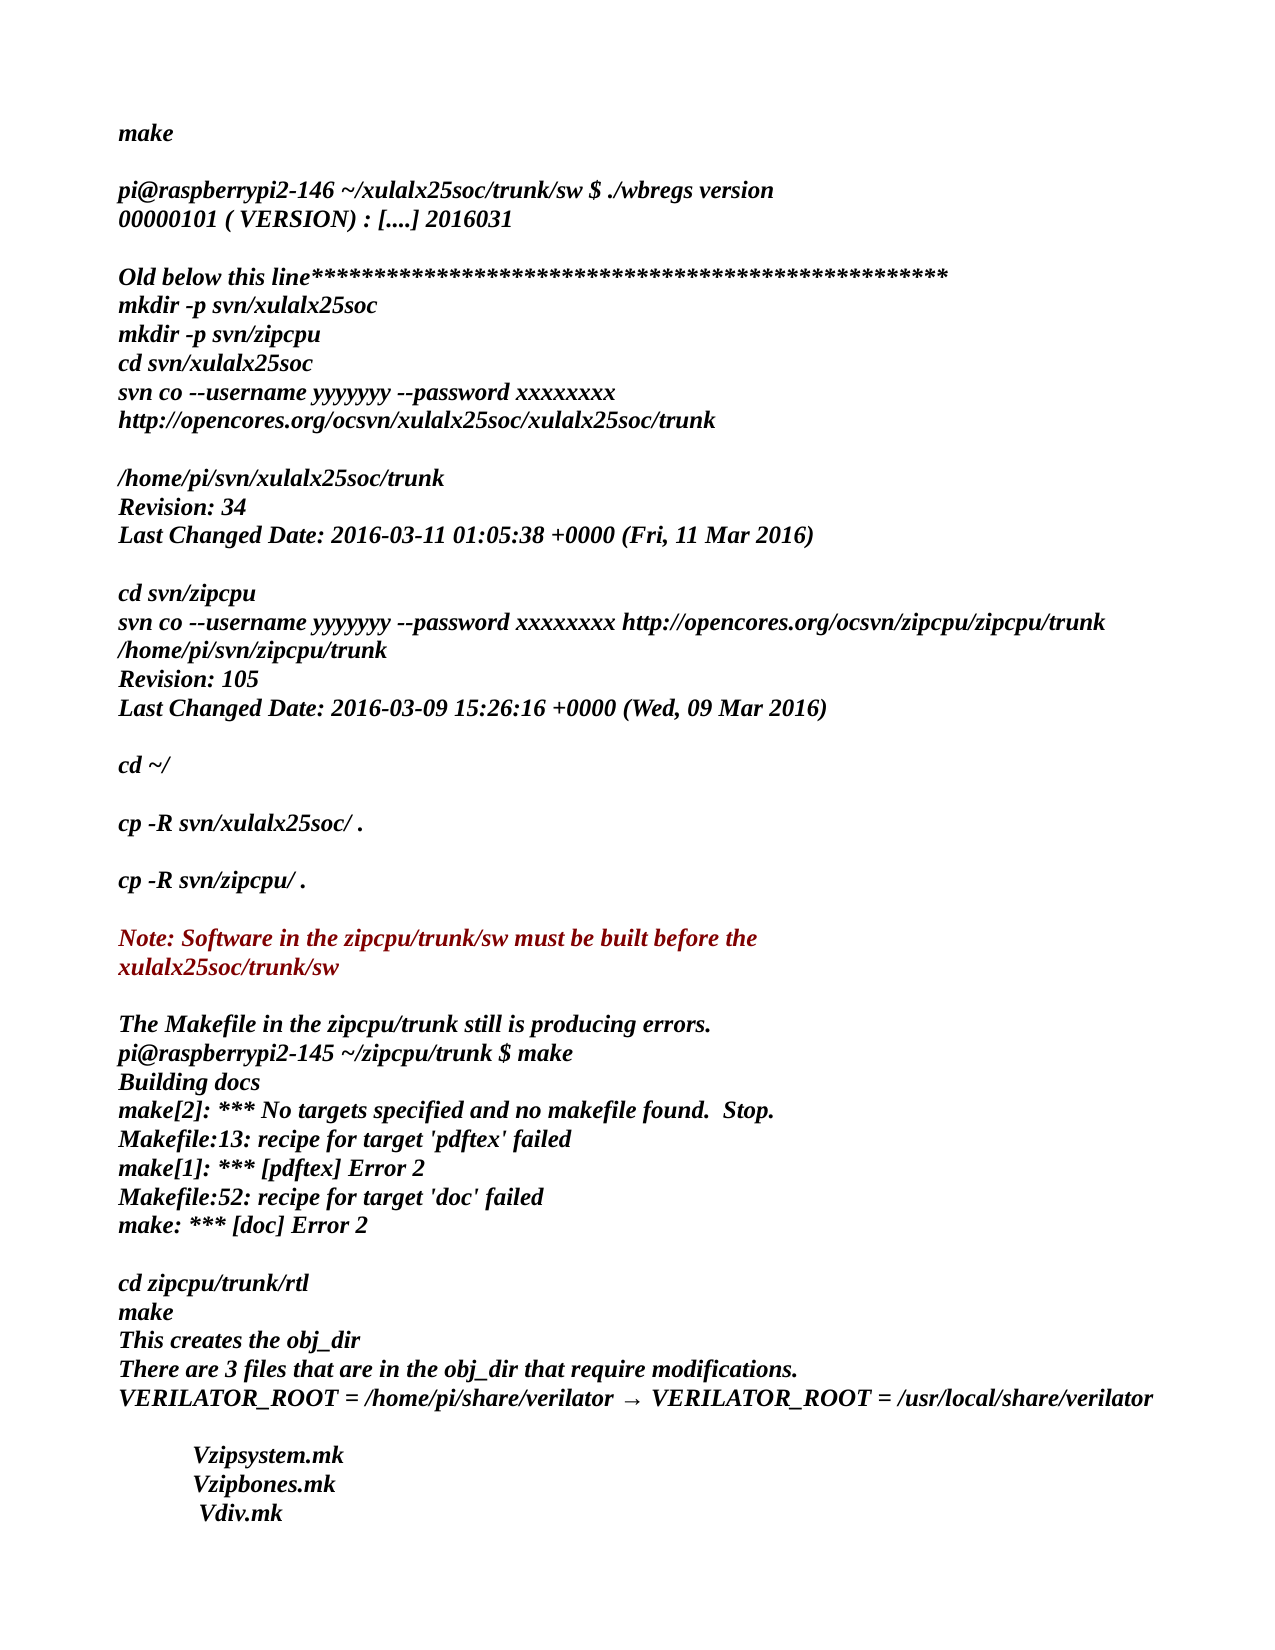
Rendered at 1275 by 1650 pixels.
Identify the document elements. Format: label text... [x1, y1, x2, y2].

text cd ~/ [118, 751, 1157, 779]
text make [118, 1297, 1157, 1326]
text Vzipbones.mk [118, 1469, 1157, 1498]
text xulalx25soc/trunk/sw [118, 952, 1157, 981]
text cd zipcpu/trunk/rtl [118, 1268, 1157, 1297]
text Vzipsystem.mk [118, 1441, 1157, 1469]
text make[2]: *** No targets specified and no makefile found. Stop. [118, 1096, 1157, 1124]
text Makefile:13: recipe for target 'pdftex' failed [118, 1124, 1157, 1153]
text make: *** [doc] Error 2 [118, 1211, 1157, 1239]
text pi@raspberrypi2-146 ~/xulalx25soc/trunk/sw $ ./wbregs version [118, 176, 1157, 204]
text make[1]: *** [pdftex] Error 2 [118, 1153, 1157, 1182]
text /home/pi/svn/xulalx25soc/trunk [118, 463, 1157, 492]
text pi@raspberrypi2-145 ~/zipcpu/trunk $ make [118, 1038, 1157, 1067]
text The Makefile in the zipcpu/trunk still is producing errors. [118, 1009, 1157, 1038]
text Makefile:52: recipe for target 'doc' failed [118, 1182, 1157, 1211]
text Revision: 34 [118, 492, 1157, 521]
text cd svn/xulalx25soc [118, 348, 1157, 377]
text svn co --username yyyyyyy --password xxxxxxxx http://opencores.org/ocsvn/xulalx25soc/xulalx25soc/trunk [118, 377, 1157, 434]
text mkdir -p svn/xulalx25soc [118, 291, 1157, 319]
text There are 3 files that are in the obj_dir that require modifications. [118, 1354, 1157, 1383]
text Old below this line*************************************************** [118, 262, 1157, 291]
text This creates the obj_dir [118, 1326, 1157, 1354]
text mkdir -p svn/zipcpu [118, 319, 1157, 348]
text make [118, 118, 1157, 147]
text /home/pi/svn/zipcpu/trunk [118, 636, 1157, 664]
text cd svn/zipcpu [118, 578, 1157, 607]
text VERILATOR_ROOT = /home/pi/share/verilator → VERILATOR_ROOT = /usr/local/share/verilator [118, 1383, 1157, 1412]
text Note: Software in the zipcpu/trunk/sw must be built before the [118, 923, 1157, 952]
text 00000101 ( VERSION) : [....] 2016031 [118, 204, 1157, 233]
text cp -R svn/zipcpu/ . [118, 866, 1157, 894]
text Revision: 105 [118, 664, 1157, 693]
text svn co --username yyyyyyy --password xxxxxxxx http://opencores.org/ocsvn/zipcpu/zipcpu/trunk [118, 607, 1157, 636]
text Last Changed Date: 2016-03-09 15:26:16 +0000 (Wed, 09 Mar 2016) [118, 693, 1157, 722]
text Vdiv.mk [118, 1498, 1157, 1527]
text Last Changed Date: 2016-03-11 01:05:38 +0000 (Fri, 11 Mar 2016) [118, 521, 1157, 549]
text Building docs [118, 1067, 1157, 1096]
text cp -R svn/xulalx25soc/ . [118, 808, 1157, 837]
